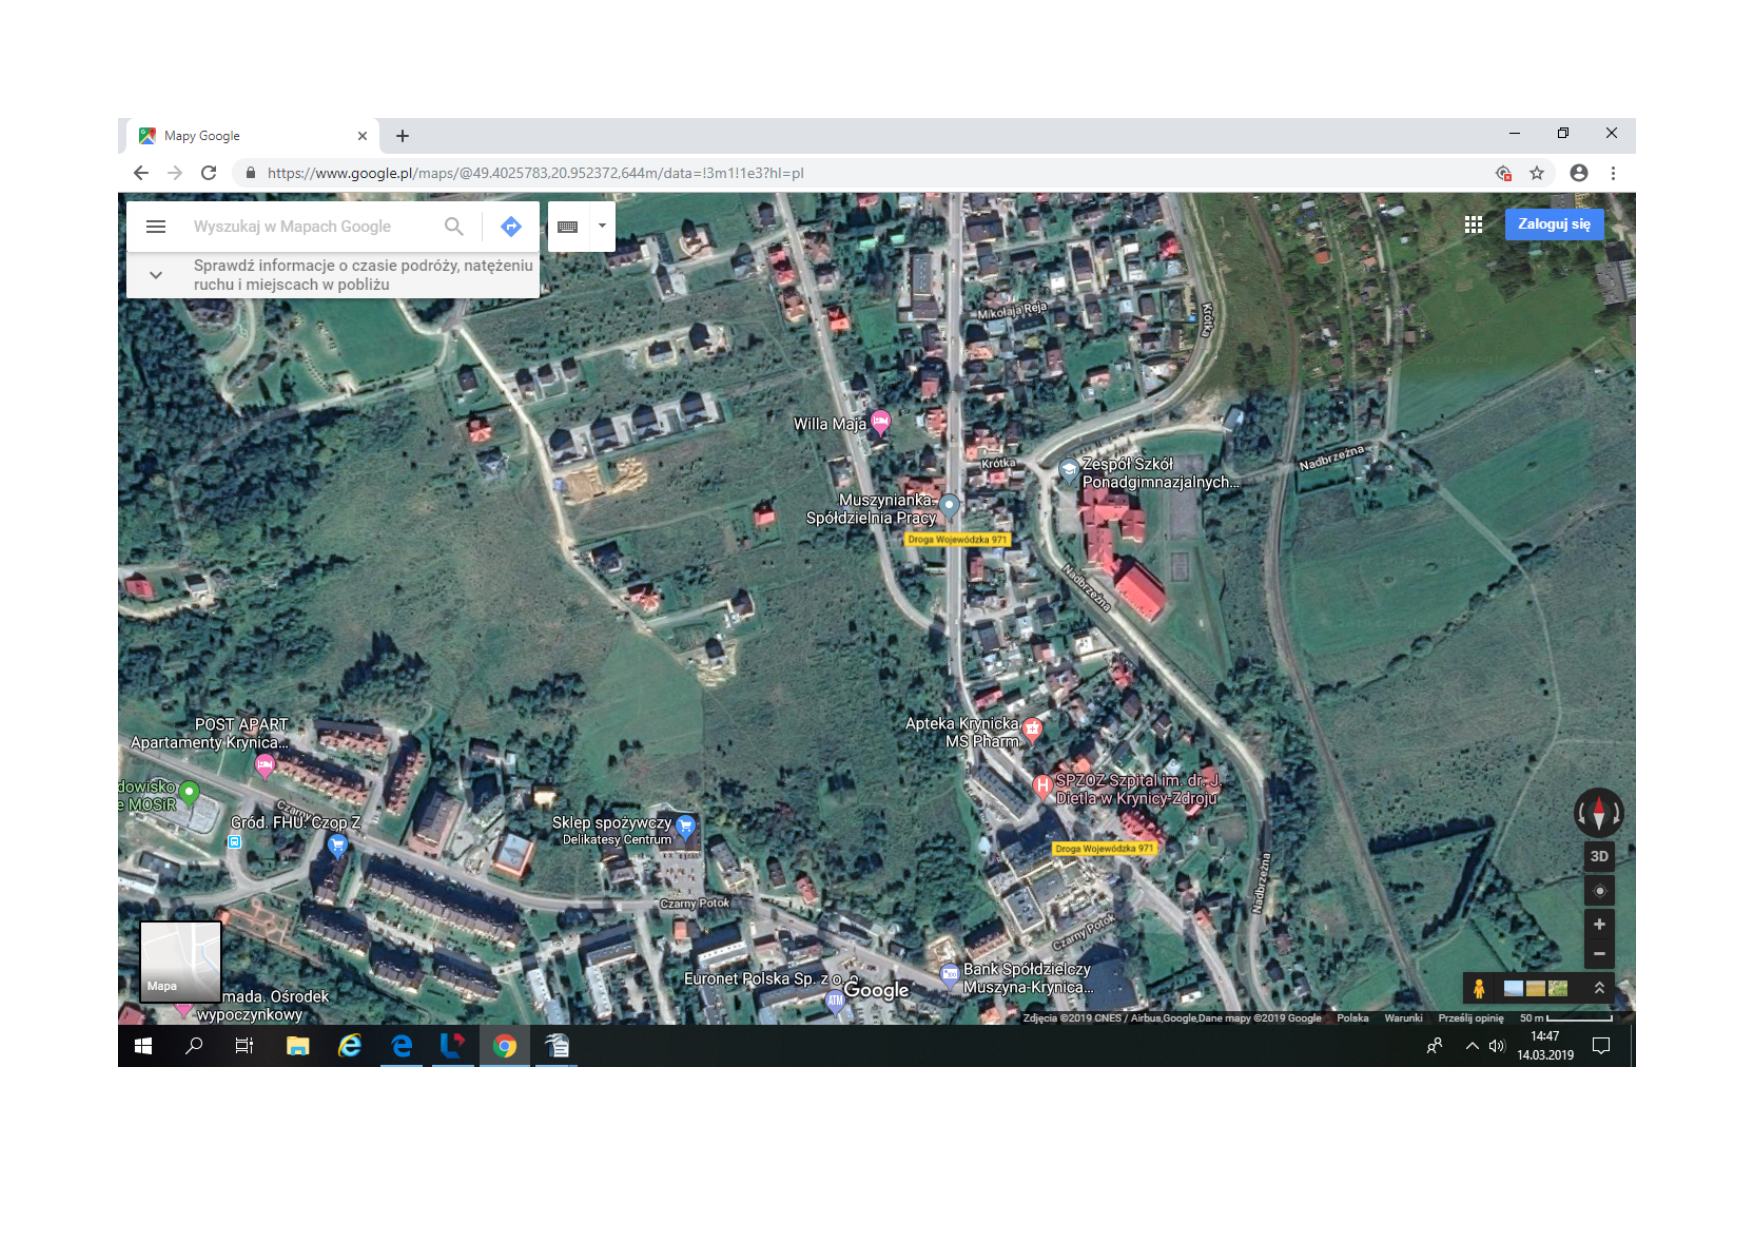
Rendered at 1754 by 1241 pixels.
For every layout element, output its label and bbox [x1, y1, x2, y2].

picture [118, 118, 1636, 1067]
